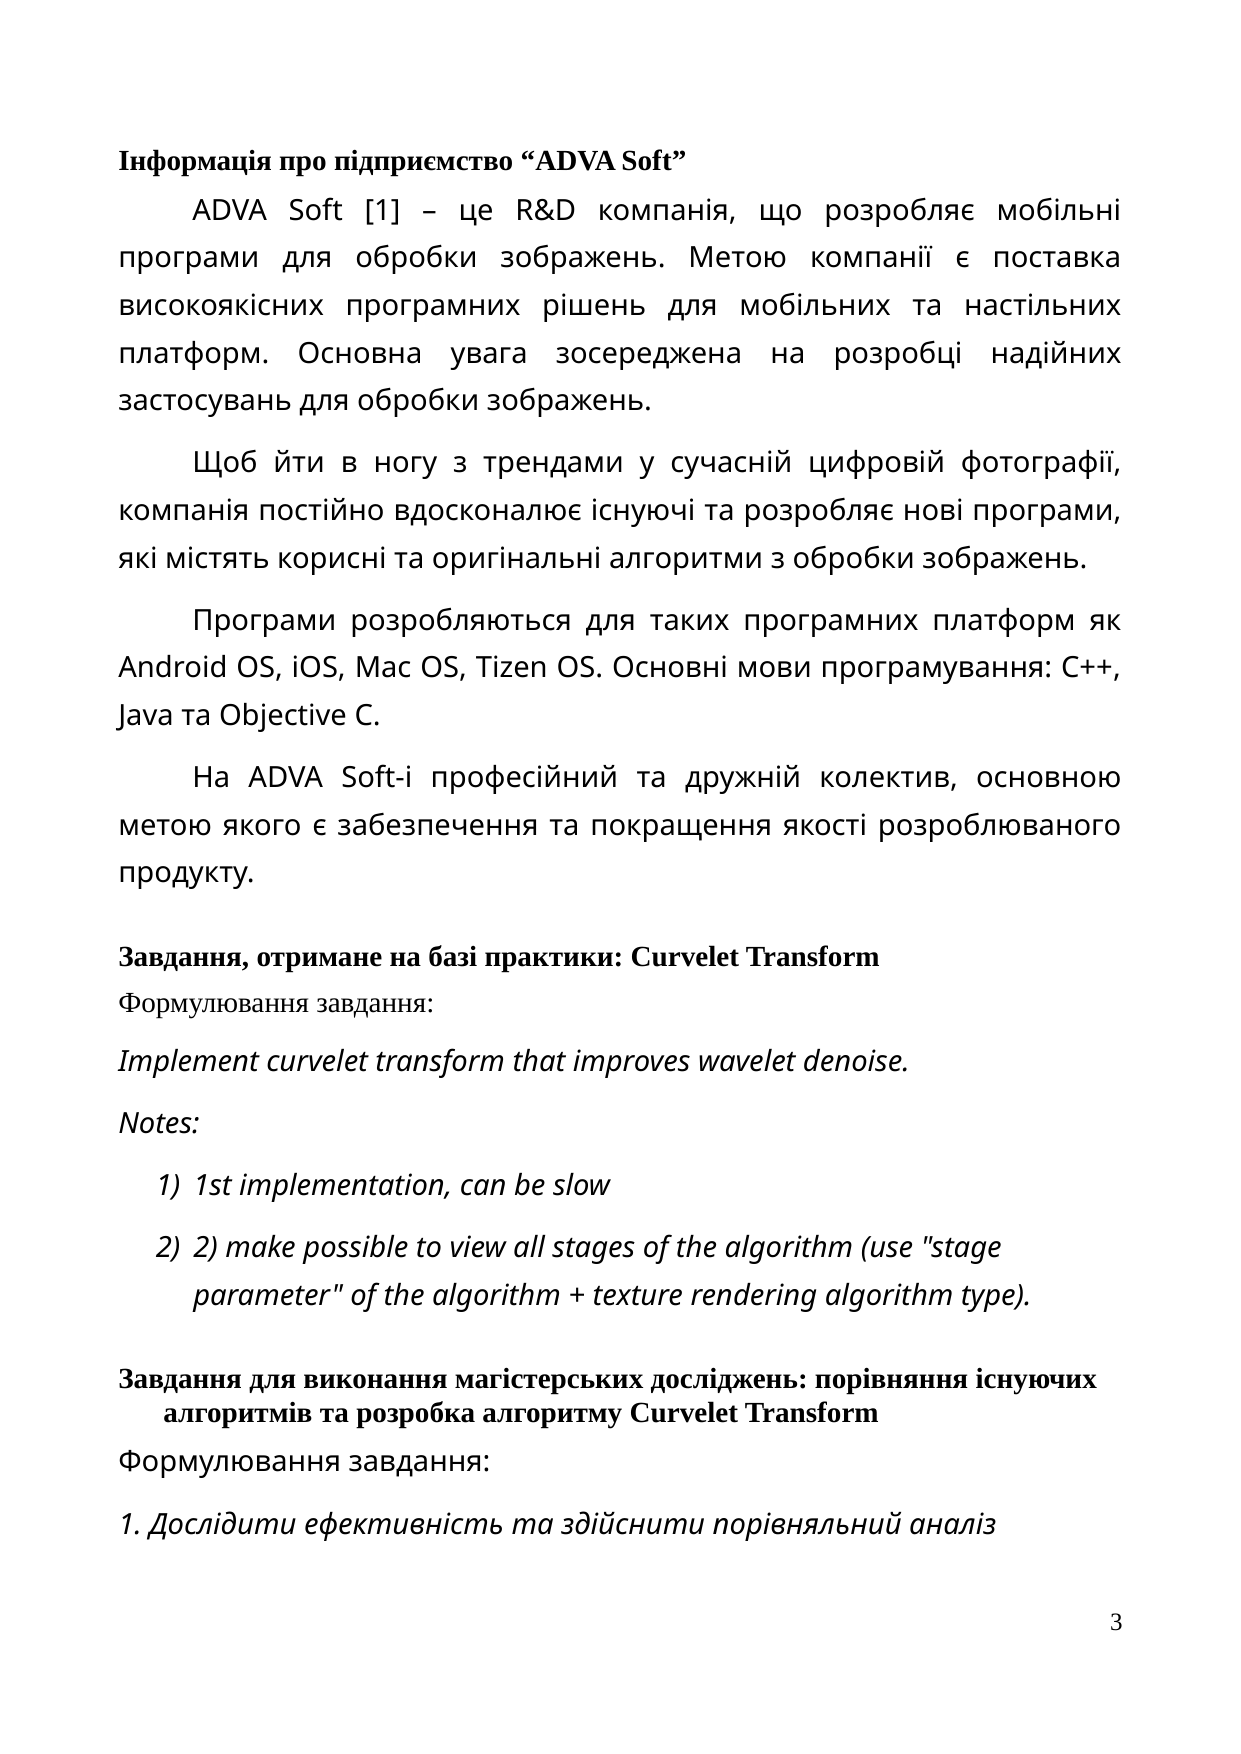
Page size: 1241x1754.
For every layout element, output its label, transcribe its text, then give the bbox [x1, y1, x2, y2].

subtitle Інформація про підприємство “ADVA Soft” [118, 143, 1122, 177]
text ADVA Soft [1] – це R&D компанія, що розробляє мобільні програми для обробки зображень. Метою компанії є поставка високоякісних програмних рішень для мобільних та настільних платформ. Основна увага зосереджена на розробці надійних застосувань для обробки зображень. [118, 189, 1122, 419]
text Notes: [118, 1102, 1122, 1142]
text Щоб йти в ногу з трендами у сучасній цифровій фотографії, компанія постійно вдосконалює існуючі та розробляє нові програми, які містять корисні та оригінальні алгоритми з обробки зображень. [118, 442, 1122, 577]
text На ADVA Soft-i професійний та дружній колектив, основною метою якого є забезпечення та покращення якості розроблюваного продукту. [118, 757, 1122, 891]
text 1. Дослідити ефективність та здійснити порівняльний аналіз [118, 1503, 1122, 1543]
text Формулювання завдання: [118, 1441, 1122, 1480]
list 2) make possible to view all stages of the algorithm (use "stage parameter" of the algorithm + texture rendering algorithm type). [156, 1226, 1122, 1314]
text Implement curvelet transform that improves wavelet denoise. [118, 1040, 1122, 1079]
text Формулювання завдання: [118, 985, 1122, 1018]
list 1st implementation, can be slow [156, 1164, 1122, 1204]
text Програми розробляються для таких програмних платформ як Android OS, iOS, Mac OS, Tizen OS. Основні мови програмування: С++, Java та Objective C. [118, 599, 1122, 734]
subtitle Завдання, отримане на базі практики: Curvelet Transform [118, 939, 1122, 972]
subtitle Завдання для виконання магістерських досліджень: порівняння існуючих алгоритмів та розробка алгоритму Curvelet Transform [118, 1361, 1122, 1428]
